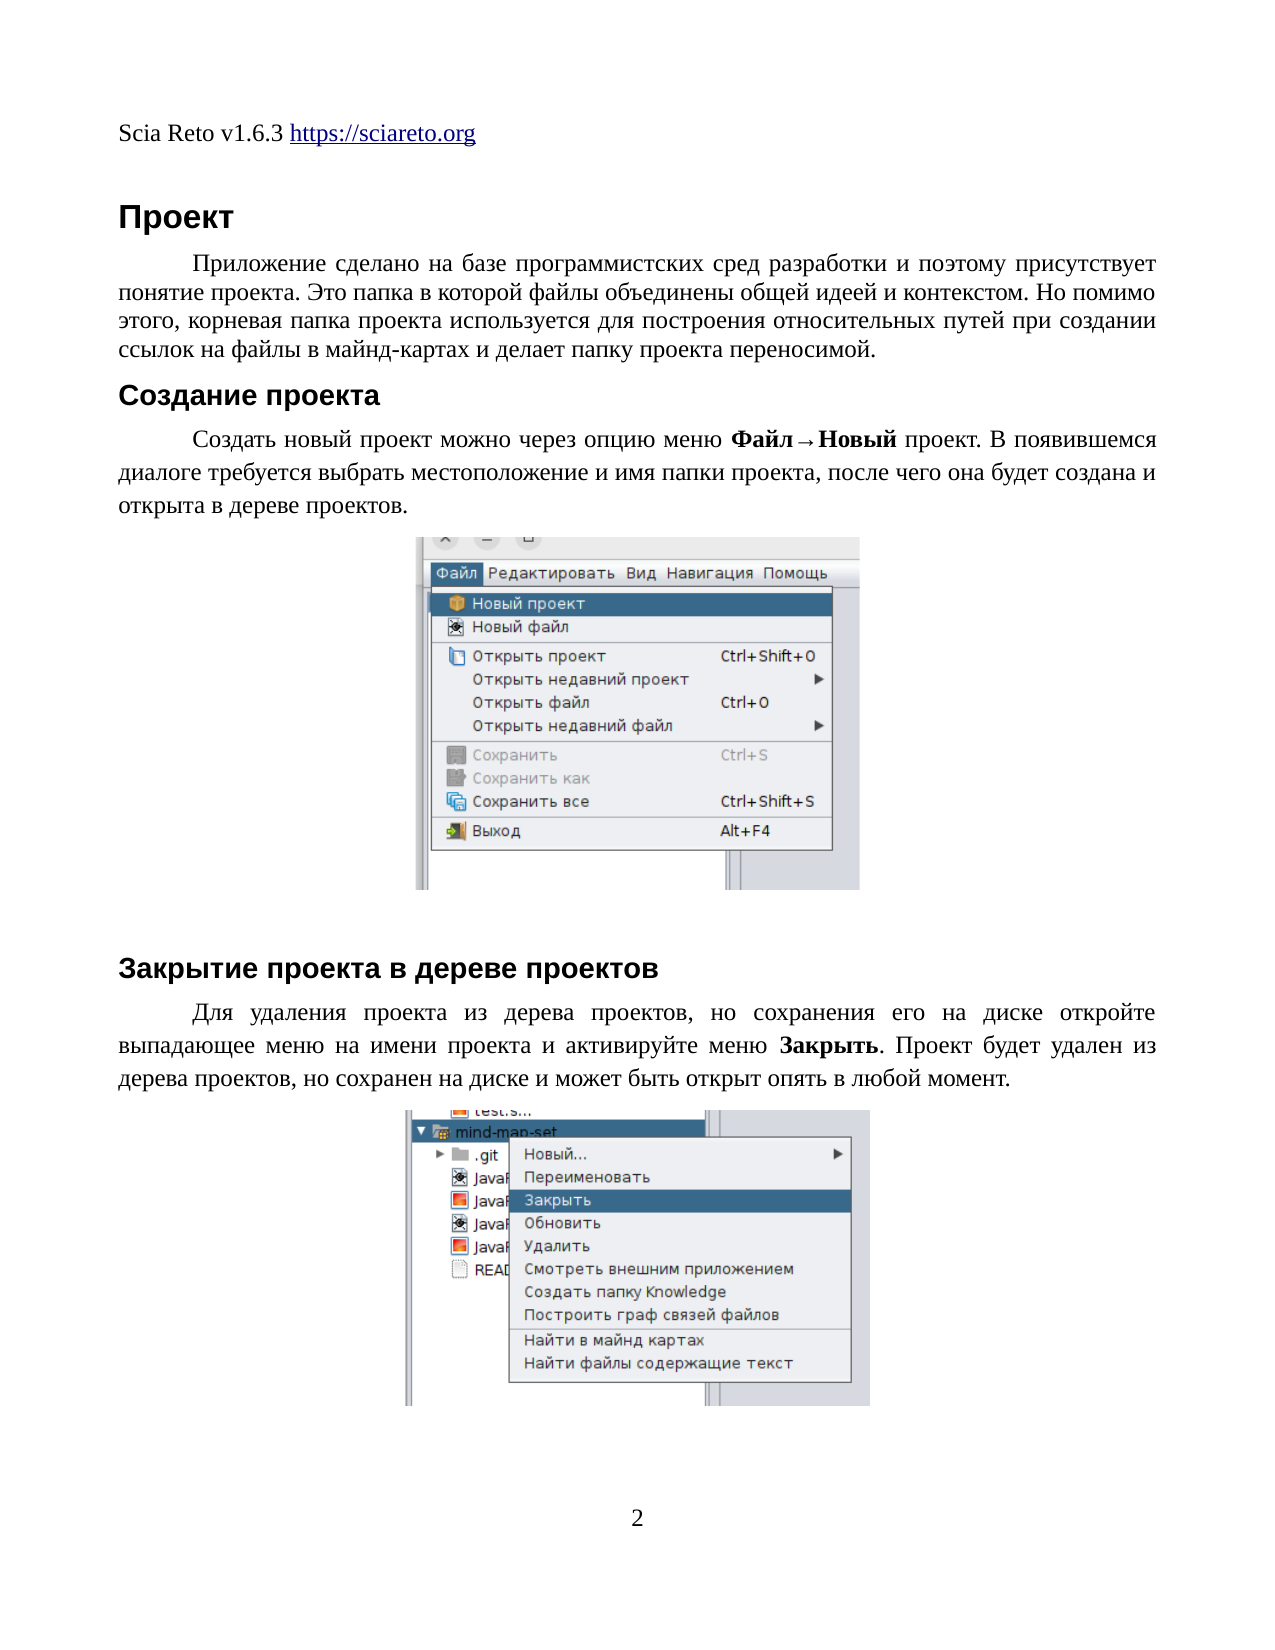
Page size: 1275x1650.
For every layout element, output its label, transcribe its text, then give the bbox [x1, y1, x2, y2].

picture [415, 537, 860, 890]
text Создать новый проект можно через опцию меню Файл→Новый проект. В появившемся диалоге требуется выбрать местоположение и имя папки проекта, после чего она будет создана и открыта в дереве проектов. [118, 424, 1157, 518]
subtitle Закрытие проекта в дереве проектов [118, 951, 1157, 984]
text Для удаления проекта из дерева проектов, но сохранения его на диске откройте выпадающее меню на имени проекта и активируйте меню Закрыть. Проект будет удален из дерева проектов, но сохранен на диске и может быть открыт опять в любой момент. [118, 997, 1157, 1091]
subtitle Проект [118, 197, 1157, 236]
subtitle Создание проекта [118, 378, 1157, 411]
text Приложение сделано на базе программистских сред разработки и поэтому присутствует понятие проекта. Это папка в которой файлы объединены общей идеей и контекстом. Но помимо этого, корневая папка проекта используется для построения относительных путей при создании ссылок на файлы в майнд-картах и делает папку проекта переносимой. [118, 248, 1157, 363]
picture [405, 1110, 870, 1406]
